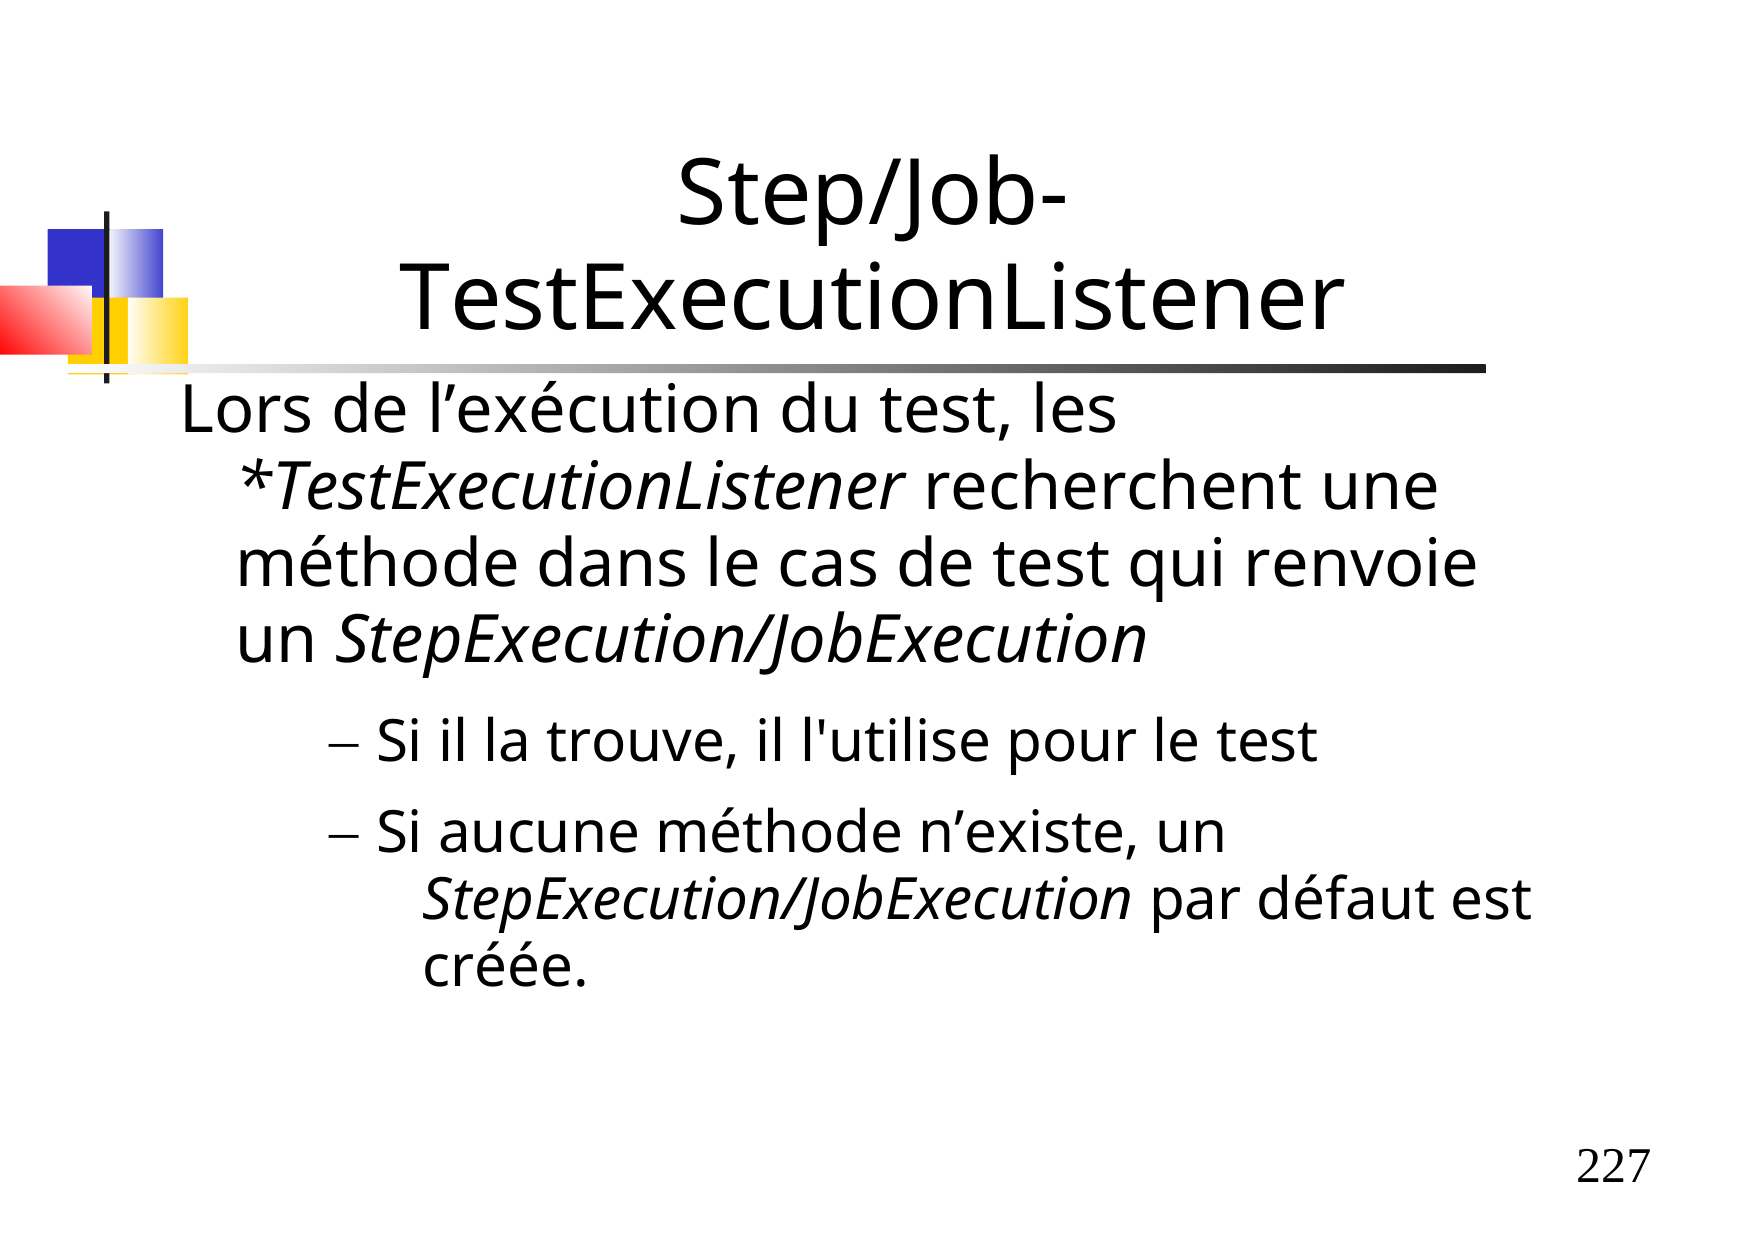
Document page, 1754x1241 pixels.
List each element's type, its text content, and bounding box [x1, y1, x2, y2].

title Step/Job- TestExecutionListener [179, 139, 1567, 351]
list Lors de l’exécution du test, les *TestExecutionListener recherchent une méthode dans le cas de test qui renvoie un StepExecution/JobExecution Si il la trouve, il l'utilise pour le test Si aucune méthode n’existe, un StepExecution/JobExecution par défaut est créée. [179, 371, 1567, 1091]
